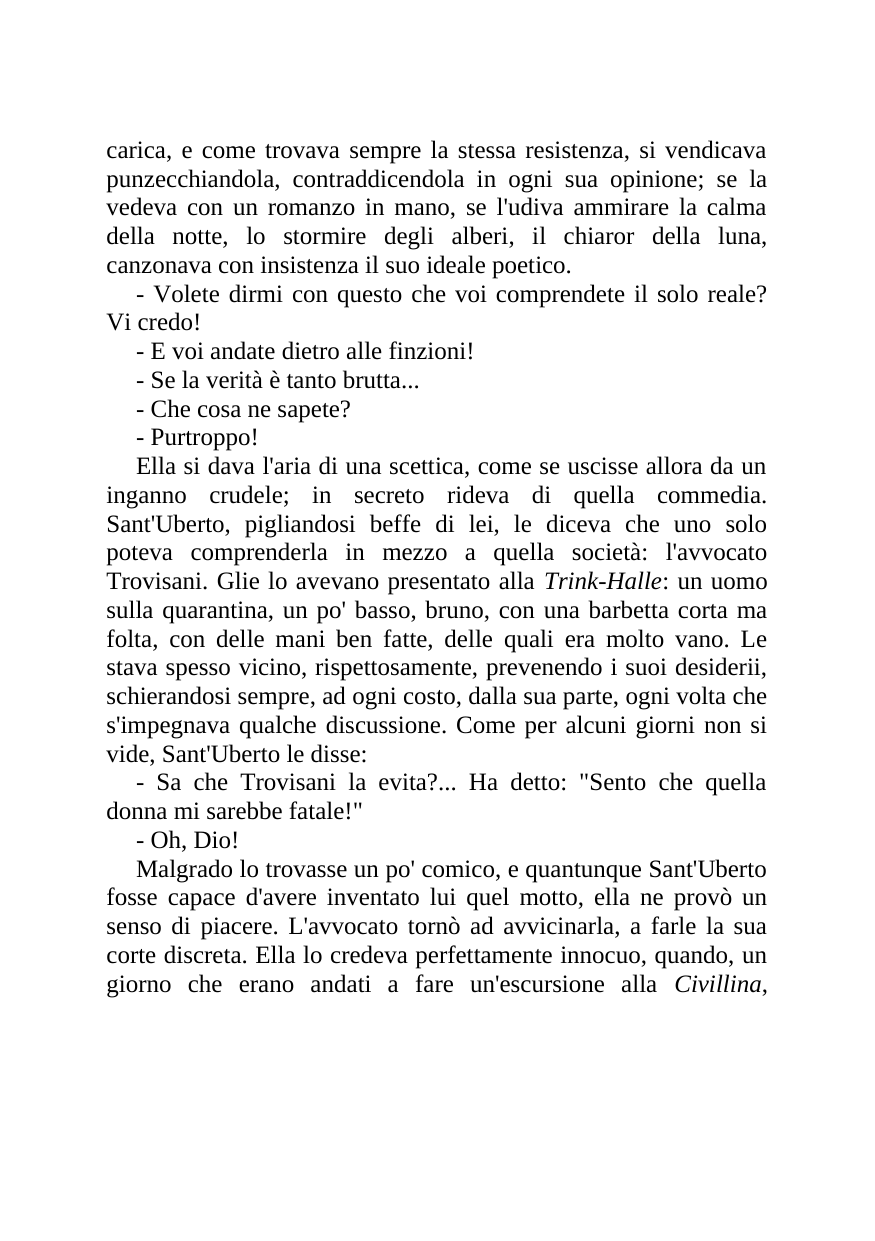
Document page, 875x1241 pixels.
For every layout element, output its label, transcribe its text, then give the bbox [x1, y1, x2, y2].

text carica, e come trovava sempre la stessa resistenza, si vendicava punzecchiandola, contraddicendola in ogni sua opinione; se la vedeva con un romanzo in mano, se l'udiva ammirare la calma della notte, lo stormire degli alberi, il chiaror della luna, canzonava con insistenza il suo ideale poetico. [106, 135, 768, 279]
text - Che cosa ne sapete? [106, 394, 768, 422]
text - Purtroppo! [106, 422, 768, 451]
text - E voi andate dietro alle finzioni! [106, 336, 768, 365]
text - Volete dirmi con questo che voi comprendete il solo reale? Vi credo! [106, 279, 768, 336]
text Ella si dava l'aria di una scettica, come se uscisse allora da un inganno crudele; in secreto rideva di quella commedia. Sant'Uberto, pigliandosi beffe di lei, le diceva che uno solo poteva comprenderla in mezzo a quella società: l'avvocato Trovisani. Glie lo avevano presentato alla Trink-Halle: un uomo sulla quarantina, un po' basso, bruno, con una barbetta corta ma folta, con delle mani ben fatte, delle quali era molto vano. Le stava spesso vicino, rispettosamente, prevenendo i suoi desiderii, schierandosi sempre, ad ogni costo, dalla sua parte, ogni volta che s'impegnava qualche discussione. Come per alcuni giorni non si vide, Sant'Uberto le disse: [106, 451, 768, 767]
text Malgrado lo trovasse un po' comico, e quantunque Sant'Uberto fosse capace d'avere inventato lui quel motto, ella ne provò un senso di piacere. L'avvocato tornò ad avvicinarla, a farle la sua corte discreta. Ella lo credeva perfettamente innocuo, quando, un giorno che erano andati a fare un'escursione alla Civillina, [106, 854, 768, 997]
text - Se la verità è tanto brutta... [106, 365, 768, 394]
text - Oh, Dio! [106, 825, 768, 854]
text - Sa che Trovisani la evita?... Ha detto: "Sento che quella donna mi sarebbe fatale!" [106, 767, 768, 825]
